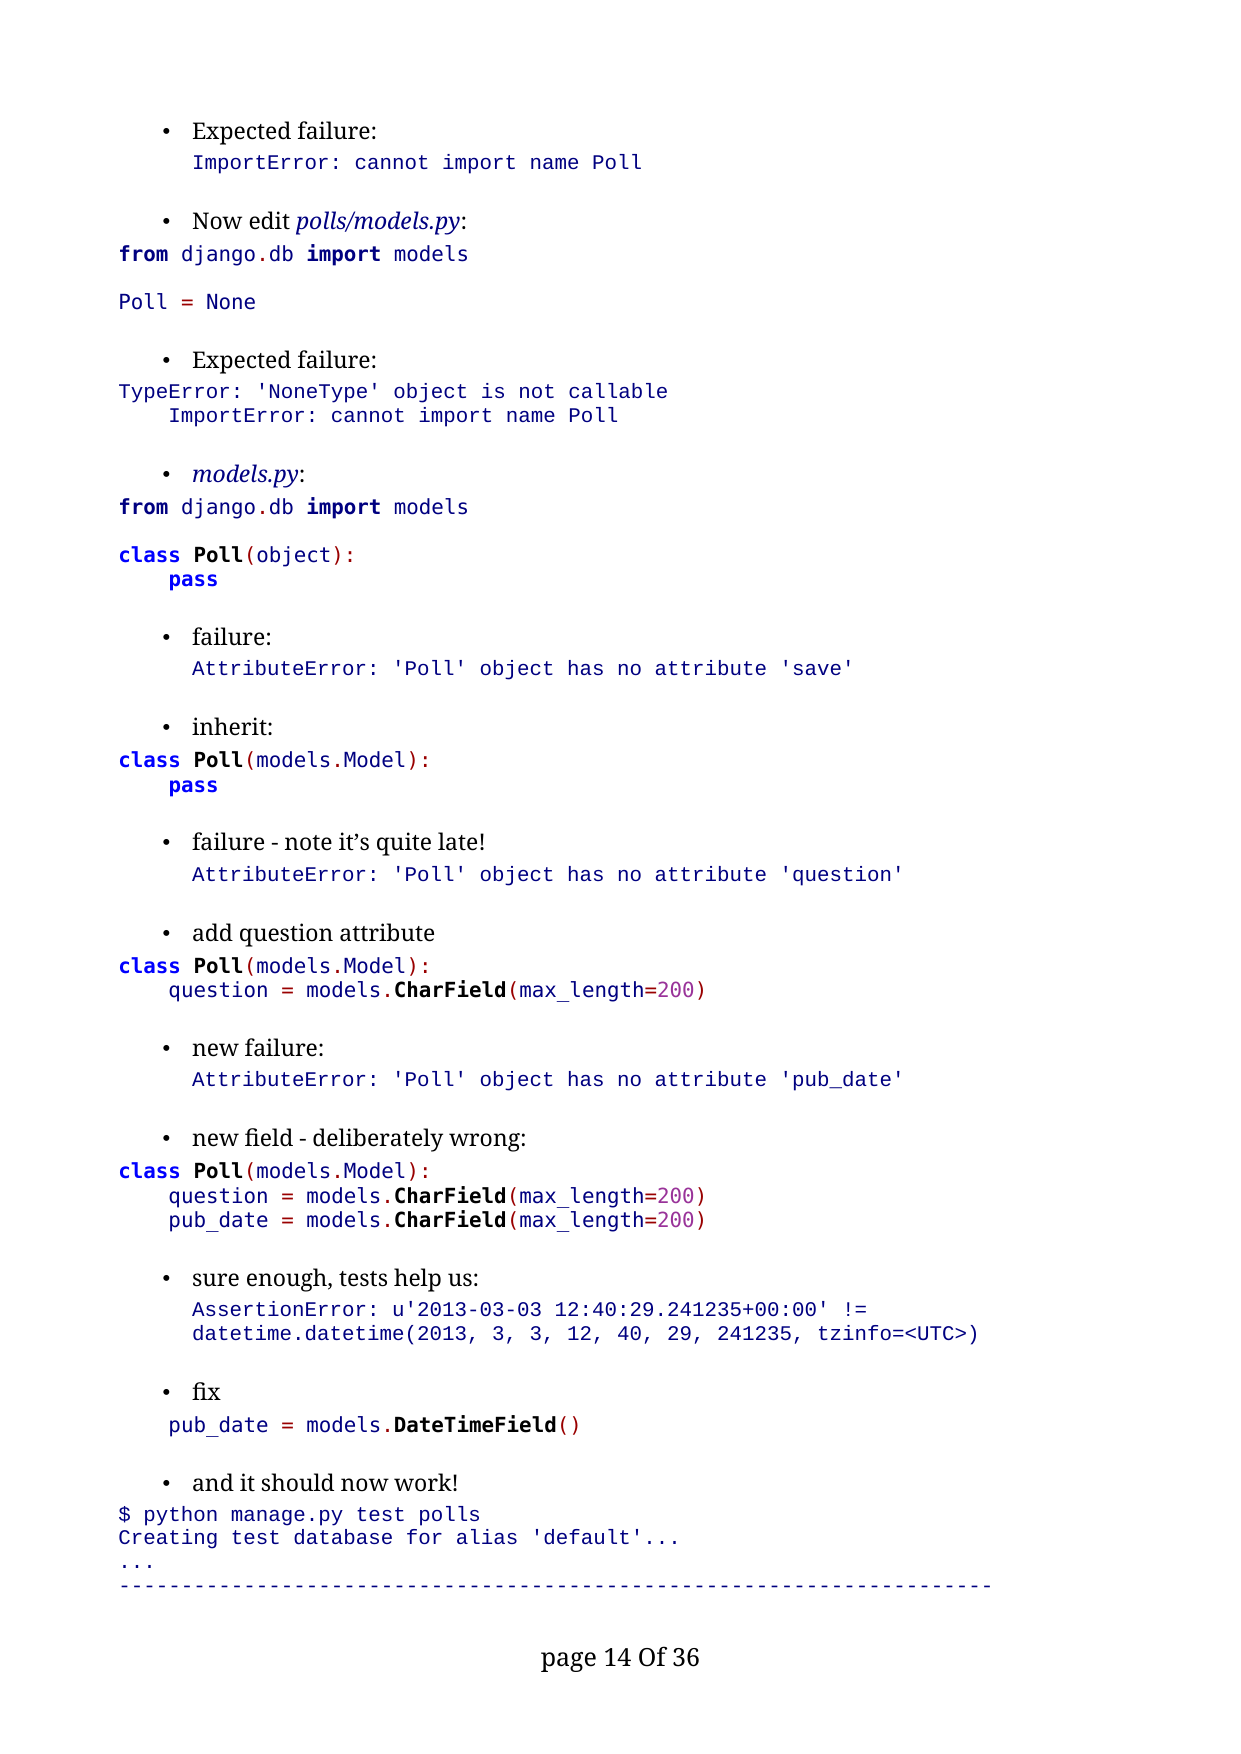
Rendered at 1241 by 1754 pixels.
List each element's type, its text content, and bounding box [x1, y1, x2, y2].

list Expected failure: [162, 114, 1122, 146]
text class Poll(models.Model): [118, 748, 1122, 773]
text from django.db import models [118, 495, 1122, 519]
list new failure: [162, 1032, 1122, 1063]
text ... [118, 1551, 1122, 1575]
list Expected failure: [162, 344, 1122, 375]
text ImportError: cannot import name Poll [118, 404, 1122, 428]
text question = models.CharField(max_length=200) [118, 1184, 1122, 1208]
list inherit: [162, 711, 1122, 742]
list failure: [162, 621, 1122, 652]
text Poll = None [118, 290, 1122, 314]
list and it should now work! [162, 1467, 1122, 1498]
text $ python manage.py test polls [118, 1504, 1122, 1527]
list add question attribute [162, 917, 1122, 948]
text pass [118, 773, 1122, 797]
list models.py: [162, 458, 1122, 489]
list ImportError: cannot import name Poll [162, 152, 1122, 175]
text class Poll(models.Model): [118, 954, 1122, 978]
text pass [118, 567, 1122, 591]
list datetime.datetime(2013, 3, 3, 12, 40, 29, 241235, tzinfo=<UTC>) [162, 1322, 1122, 1346]
list new field - deliberately wrong: [162, 1122, 1122, 1153]
text class Poll(models.Model): [118, 1159, 1122, 1184]
text pub_date = models.CharField(max_length=200) [118, 1208, 1122, 1232]
list failure - note it’s quite late! [162, 826, 1122, 858]
list AttributeError: 'Poll' object has no attribute 'save' [162, 658, 1122, 682]
list Now edit polls/models.py: [162, 205, 1122, 236]
text ---------------------------------------------------------------------- [118, 1575, 1122, 1598]
list AttributeError: 'Poll' object has no attribute 'question' [162, 863, 1122, 887]
list AssertionError: u'2013-03-03 12:40:29.241235+00:00' != [162, 1299, 1122, 1322]
text Creating test database for alias 'default'... [118, 1527, 1122, 1551]
list sure enough, tests help us: [162, 1262, 1122, 1293]
text TypeError: 'NoneType' object is not callable [118, 381, 1122, 404]
text pub_date = models.DateTimeField() [118, 1413, 1122, 1437]
list AttributeError: 'Poll' object has no attribute 'pub_date' [162, 1069, 1122, 1093]
text class Poll(object): [118, 543, 1122, 567]
text question = models.CharField(max_length=200) [118, 978, 1122, 1002]
text from django.db import models [118, 242, 1122, 266]
list fix [162, 1376, 1122, 1407]
